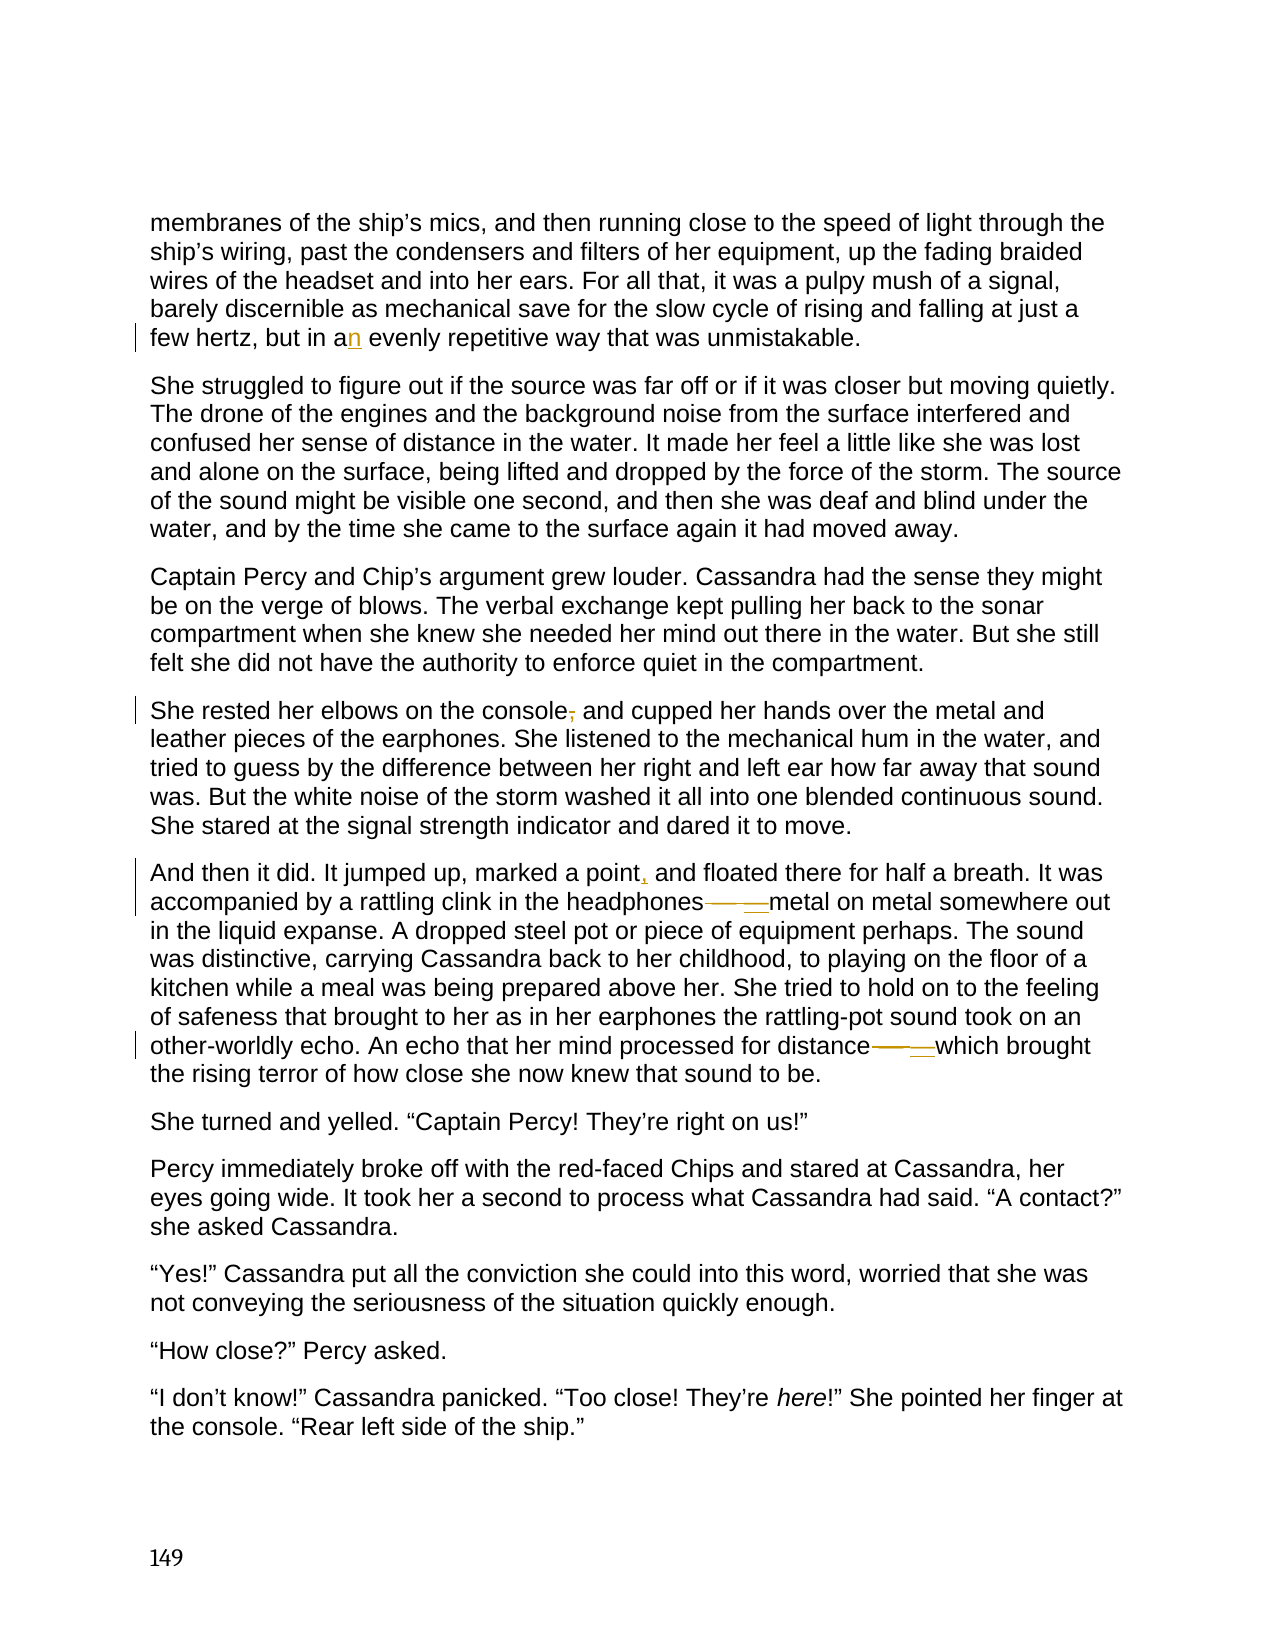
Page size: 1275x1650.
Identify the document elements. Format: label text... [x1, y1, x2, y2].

text “Yes!” Cassandra put all the conviction she could into this word, worried that she was not conveying the seriousness of the situation quickly enough. [150, 1259, 1125, 1317]
text She turned and yelled. “Captain Percy! They’re right on us!” [150, 1107, 1125, 1136]
text She struggled to figure out if the source was far off or if it was closer but moving quietly. The drone of the engines and the background noise from the surface interfered and confused her sense of distance in the water. It made her feel a little like she was lost and alone on the surface, being lifted and dropped by the force of the storm. The source of the sound might be visible one second, and then she was deaf and blind under the water, and by the time she came to the surface again it had moved away. [150, 371, 1125, 543]
text “How close?” Percy asked. [150, 1336, 1125, 1364]
text “I don’t know!” Cassandra panicked. “Too close! They’re here!” She pointed her finger at the console. “Rear left side of the ship.” [150, 1383, 1125, 1441]
text Captain Percy and Chip’s argument grew louder. Cassandra had the sense they might be on the verge of blows. The verbal exchange kept pulling her back to the sonar compartment when she knew she needed her mind out there in the water. But she still felt she did not have the authority to enforce quiet in the compartment. [150, 562, 1125, 677]
text membranes of the ship’s mics, and then running close to the speed of light through the ship’s wiring, past the condensers and filters of her equipment, up the fading braided wires of the headset and into her ears. For all that, it was a pulpy mush of a signal, barely discernible as mechanical save for the slow cycle of rising and falling at just a few hertz, but in an evenly repetitive way that was unmistakable. [150, 208, 1125, 352]
text And then it did. It jumped up, marked a point, and floated there for half a breath. It was accompanied by a rattling clink in the headphones—metal on metal somewhere out in the liquid expanse. A dropped steel pot or piece of equipment perhaps. The sound was distinctive, carrying Cassandra back to her childhood, to playing on the floor of a kitchen while a meal was being prepared above her. She tried to hold on to the feeling of safeness that brought to her as in her earphones the rattling-pot sound took on an other-worldly echo. An echo that her mind processed for distance—which brought the rising terror of how close she now knew that sound to be. [150, 858, 1125, 1088]
text She rested her elbows on the console and cupped her hands over the metal and leather pieces of the earphones. She listened to the mechanical hum in the water, and tried to guess by the difference between her right and left ear how far away that sound was. But the white noise of the storm washed it all into one blended continuous sound. She stared at the signal strength indicator and dared it to move. [150, 696, 1125, 839]
text Percy immediately broke off with the red-faced Chips and stared at Cassandra, her eyes going wide. It took her a second to process what Cassandra had said. “A contact?” she asked Cassandra. [150, 1154, 1125, 1241]
